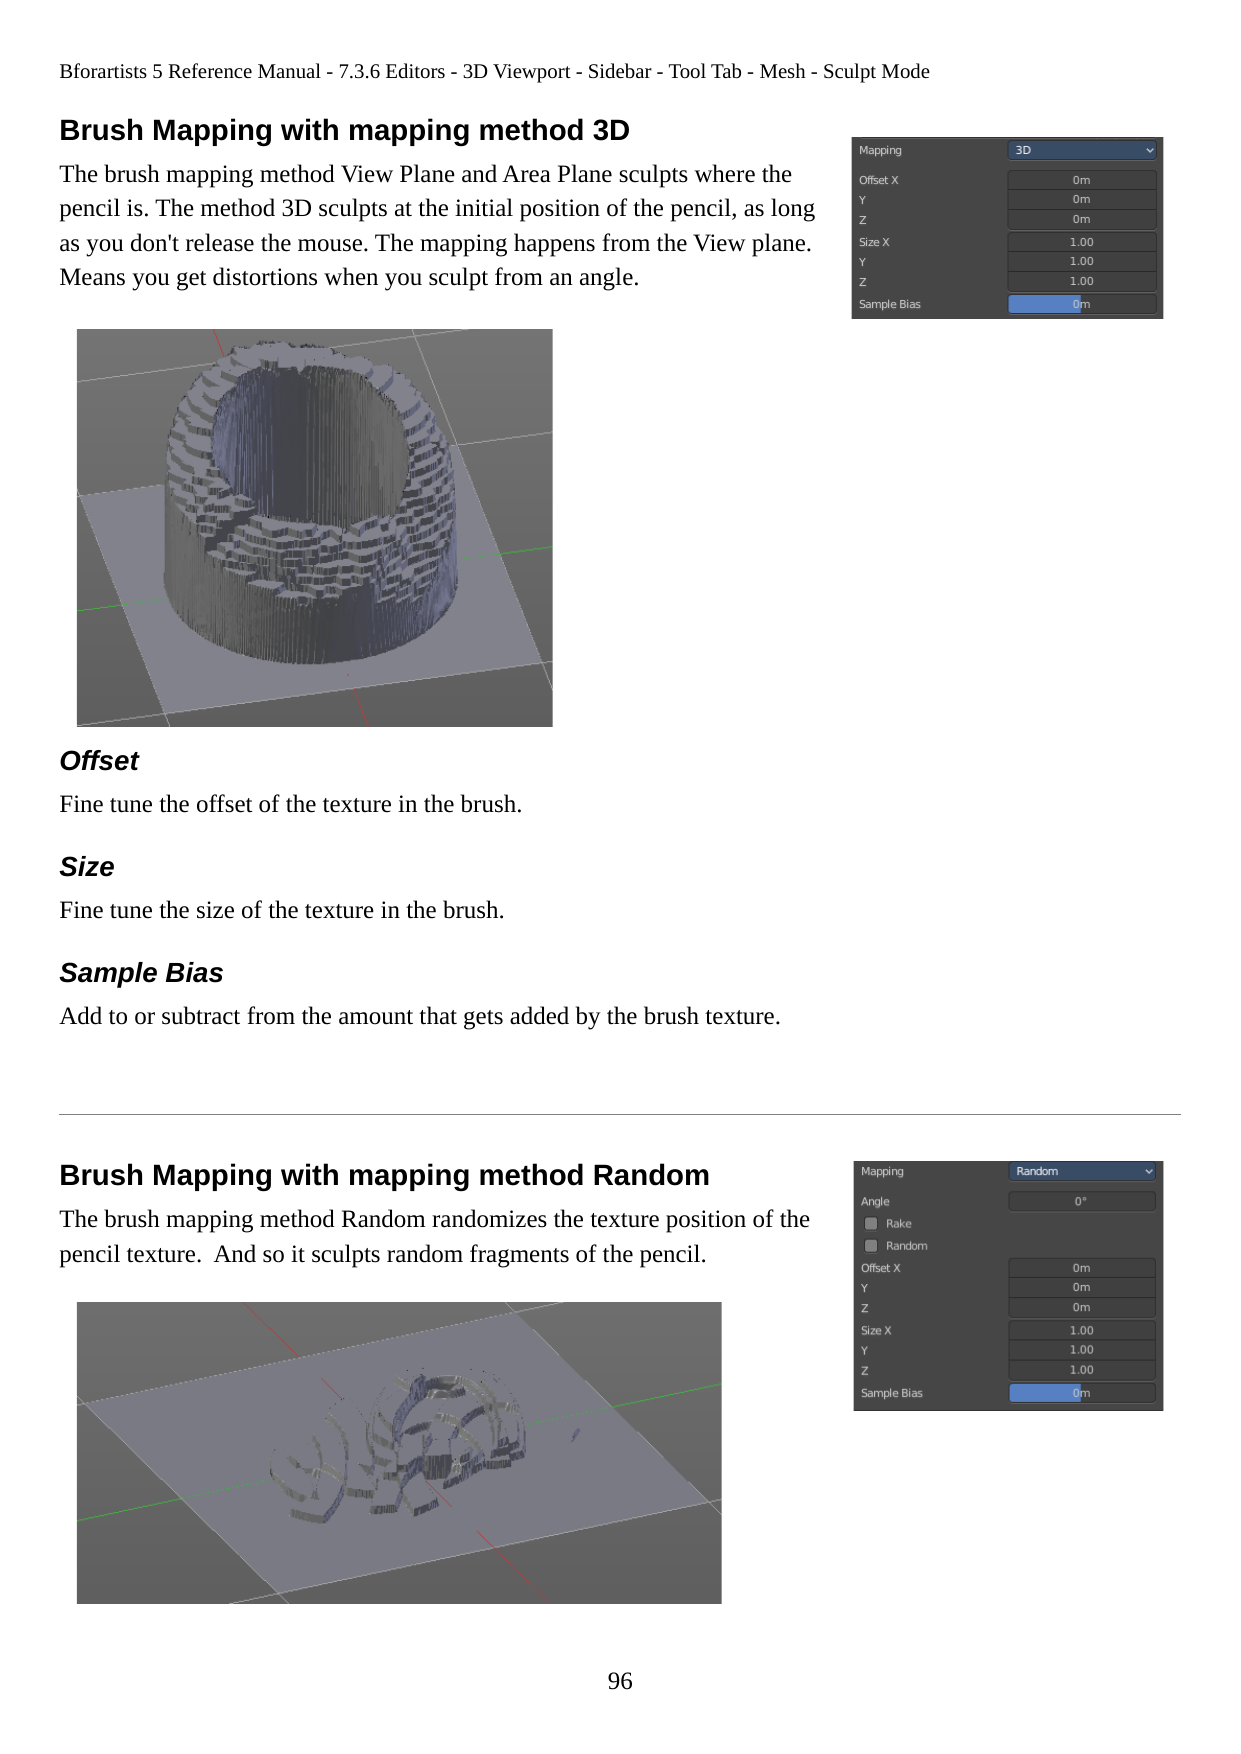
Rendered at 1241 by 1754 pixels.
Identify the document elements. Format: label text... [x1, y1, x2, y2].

text Fine tune the size of the texture in the brush. [59, 895, 1181, 924]
text The brush mapping method View Plane and Area Plane sculpts where the pencil is. The method 3D sculpts at the initial position of the pencil, as long as you don't release the mouse. The mapping happens from the View plane. Means you get distortions when you sculpt from an angle. [59, 159, 851, 291]
subtitle Size [59, 851, 1181, 883]
picture [76, 329, 553, 727]
picture [76, 1302, 722, 1604]
picture [851, 137, 1164, 319]
subtitle Brush Mapping with mapping method Random [59, 1158, 1181, 1192]
subtitle Offset [59, 742, 1181, 777]
text Add to or subtract from the amount that gets added by the brush texture. [59, 1001, 1181, 1030]
subtitle Brush Mapping with mapping method 3D [59, 113, 1181, 146]
picture [853, 1161, 1164, 1411]
text The brush mapping method Random randomizes the texture position of the pencil texture. And so it sculpts random fragments of the pencil. [59, 1204, 853, 1267]
text Fine tune the offset of the texture in the brush. [59, 789, 1181, 818]
subtitle Sample Bias [59, 957, 1181, 988]
